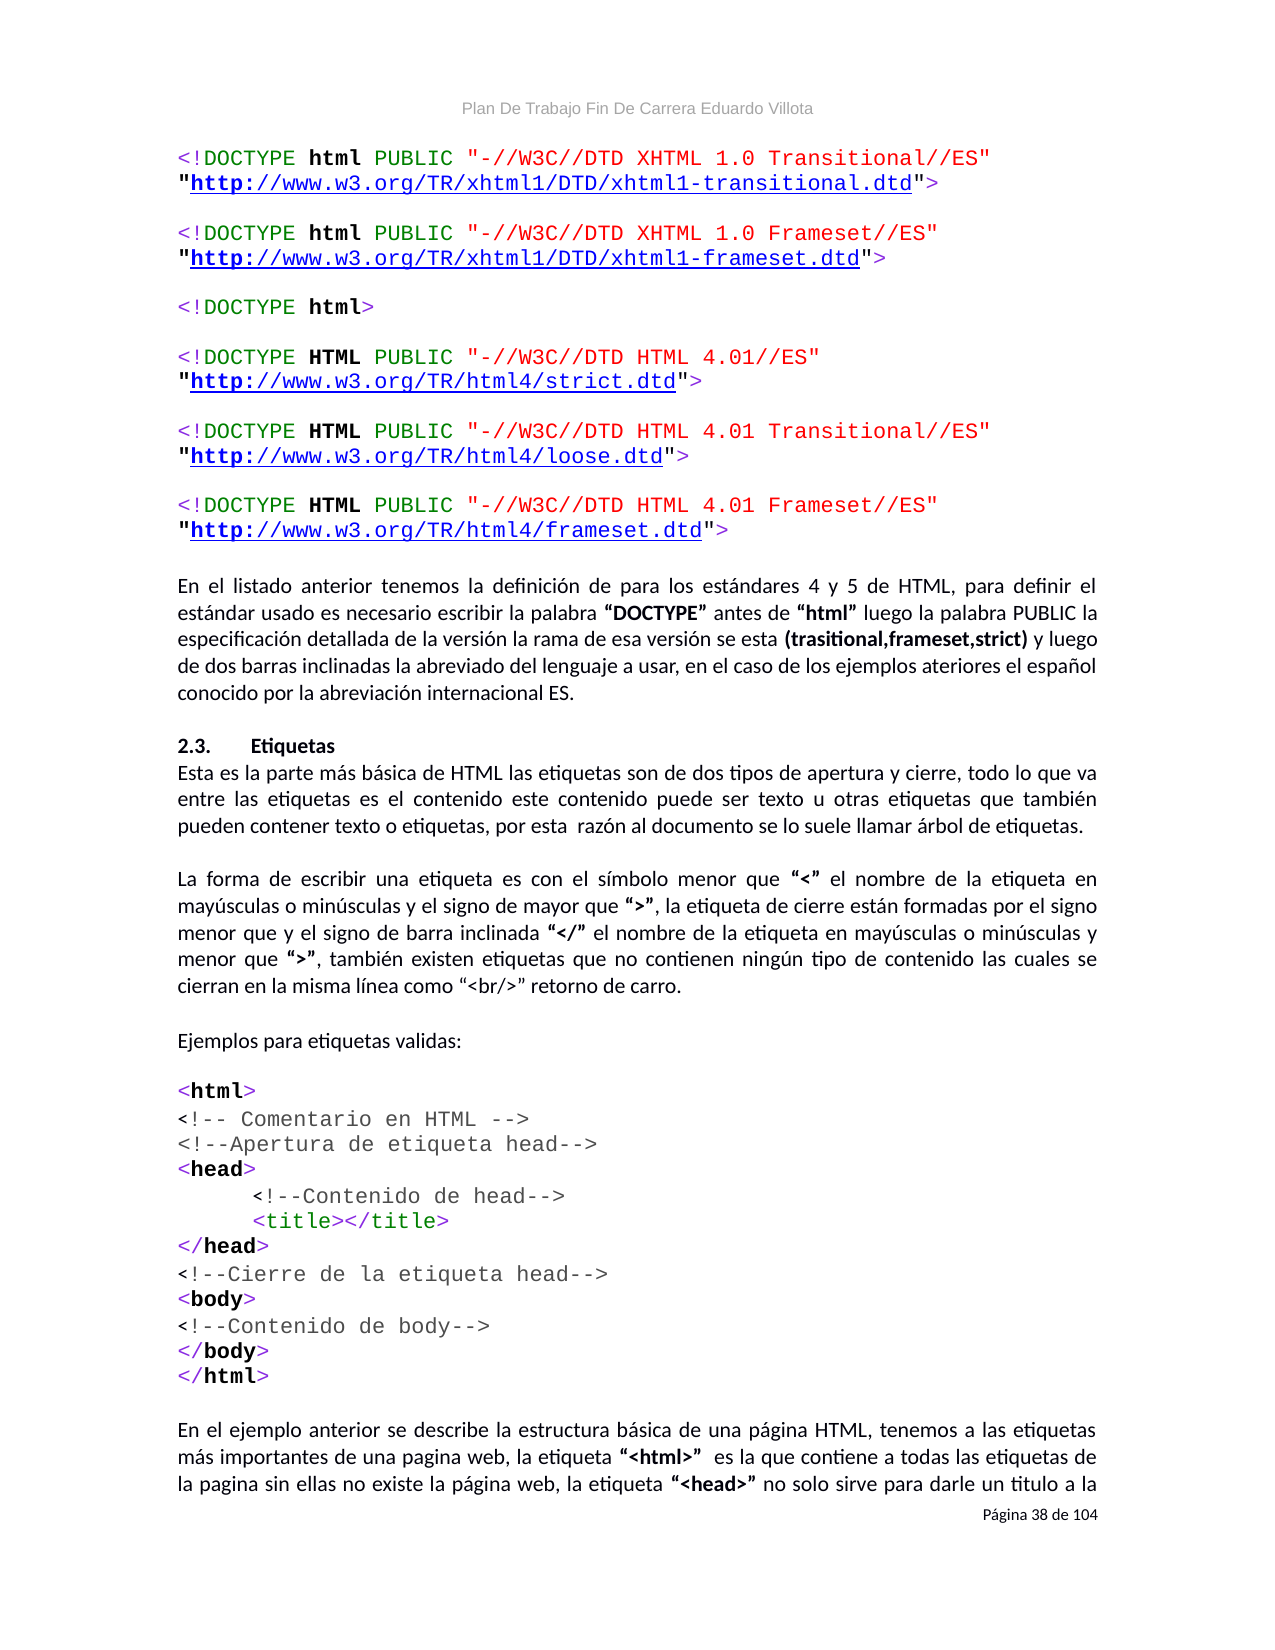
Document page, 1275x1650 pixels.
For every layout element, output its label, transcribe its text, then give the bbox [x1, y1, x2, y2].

text <!DOCTYPE html PUBLIC "-//W3C//DTD XHTML 1.0 Transitional//ES" "http://www.w3.org/TR/xhtml1/DTD/xhtml1-transitional.dtd"> [177, 148, 1098, 197]
text <!--Contenido de head--> [177, 1182, 1098, 1210]
text La forma de escribir una etiqueta es con el símbolo menor que “<” el nombre de la etiqueta en mayúsculas o minúsculas y el signo de mayor que “>”, la etiqueta de cierre están formadas por el signo menor que y el signo de barra inclinada “</” el nombre de la etiqueta en mayúsculas o minúsculas y menor que “>”, también existen etiquetas que no contienen ningún tipo de contenido las cuales se cierran en la misma línea como “<br/>” retorno de carro. [177, 866, 1098, 999]
text </html> [177, 1365, 1098, 1390]
text <!DOCTYPE html PUBLIC "-//W3C//DTD XHTML 1.0 Frameset//ES" [177, 222, 1098, 247]
text "http://www.w3.org/TR/xhtml1/DTD/xhtml1-frameset.dtd"> [177, 247, 1098, 272]
text <body> [177, 1288, 1098, 1312]
text </body> [177, 1340, 1098, 1365]
list Etiquetas [177, 732, 1098, 759]
text <html> [177, 1080, 1098, 1105]
text <!--Cierre de la etiqueta head--> [177, 1260, 1098, 1288]
text <!--Contenido de body--> [177, 1312, 1098, 1340]
text <!DOCTYPE html> [177, 296, 1098, 321]
text Ejemplos para etiquetas validas: [177, 1027, 1098, 1054]
text <title></title> [177, 1210, 1098, 1235]
text <!-- Comentario en HTML --> [177, 1105, 1098, 1133]
text <!DOCTYPE HTML PUBLIC "-//W3C//DTD HTML 4.01 Frameset//ES" "http://www.w3.org/TR/html4/frameset.dtd"> [177, 495, 1098, 544]
text <!--Apertura de etiqueta head--> [177, 1133, 1098, 1158]
text <!DOCTYPE HTML PUBLIC "-//W3C//DTD HTML 4.01//ES" "http://www.w3.org/TR/html4/strict.dtd"> [177, 346, 1098, 396]
text Esta es la parte más básica de HTML las etiquetas son de dos tipos de apertura y cierre, todo lo que va entre las etiquetas es el contenido este contenido puede ser texto u otras etiquetas que también pueden contener texto o etiquetas, por esta razón al documento se lo suele llamar árbol de etiquetas. [177, 759, 1098, 839]
text <!DOCTYPE HTML PUBLIC "-//W3C//DTD HTML 4.01 Transitional//ES" [177, 420, 1098, 445]
text En el ejemplo anterior se describe la estructura básica de una página HTML, tenemos a las etiquetas más importantes de una pagina web, la etiqueta “<html>” es la que contiene a todas las etiquetas de la pagina sin ellas no existe la página web, la etiqueta “<head>” no solo sirve para darle un titulo a la [177, 1417, 1098, 1497]
text En el listado anterior tenemos la definición de para los estándares 4 y 5 de HTML, para definir el estándar usado es necesario escribir la palabra “DOCTYPE” antes de “html” luego la palabra PUBLIC la especificación detallada de la versión la rama de esa versión se esta (trasitional,frameset,strict) y luego de dos barras inclinadas la abreviado del lenguaje a usar, en el caso de los ejemplos ateriores el español conocido por la abreviación internacional ES. [177, 572, 1098, 706]
text </head> [177, 1235, 1098, 1260]
text "http://www.w3.org/TR/html4/loose.dtd"> [177, 445, 1098, 470]
text <head> [177, 1158, 1098, 1182]
